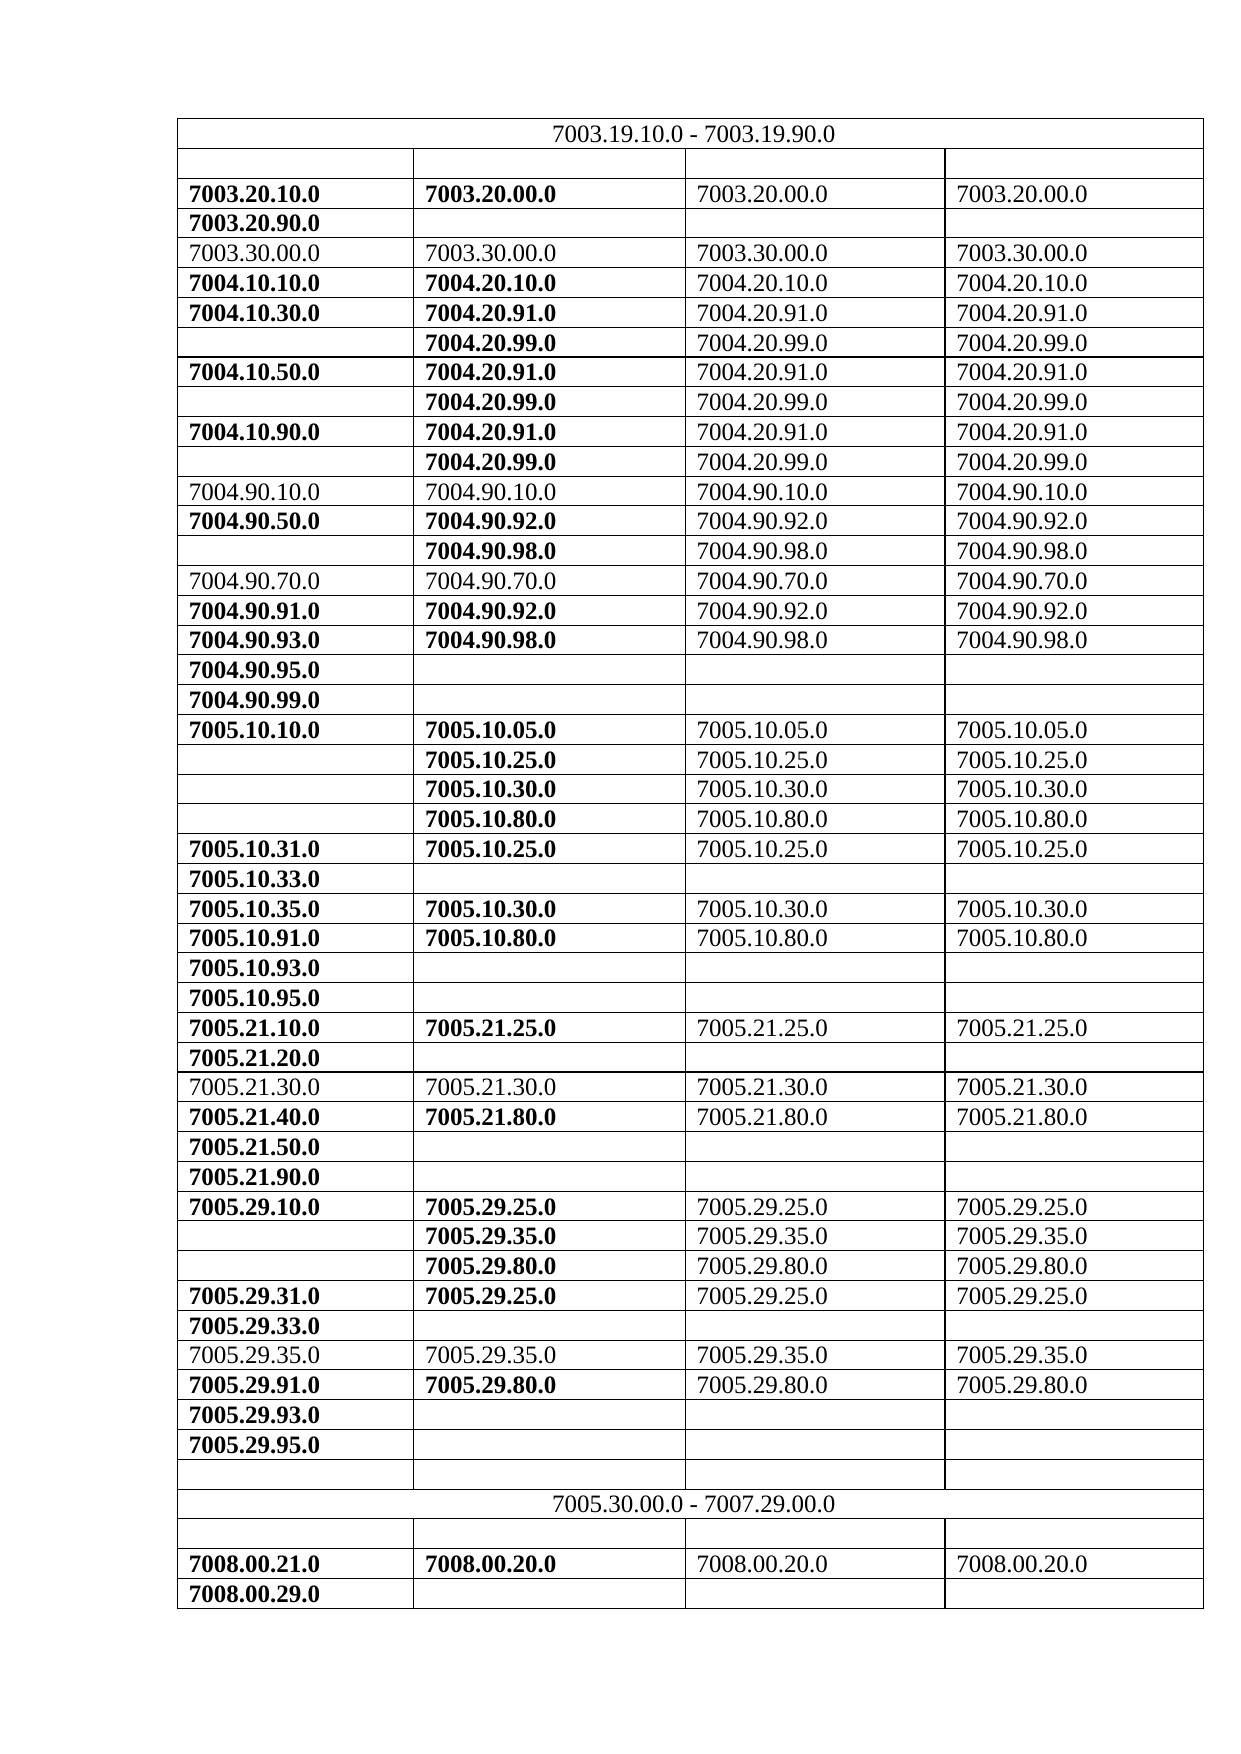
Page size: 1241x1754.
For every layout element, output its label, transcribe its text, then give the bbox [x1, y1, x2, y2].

table_cell 7003.20.00.0 [414, 179, 685, 207]
table_cell [178, 328, 413, 356]
table_cell 7005.29.35.0 [178, 1341, 413, 1369]
table_cell [946, 1519, 1203, 1548]
table_cell [686, 655, 944, 684]
table_cell 7003.20.00.0 [686, 179, 944, 207]
table_cell [414, 983, 685, 1012]
table_cell 7005.29.25.0 [686, 1281, 944, 1310]
table_cell 7005.30.00.0 - 7007.29.00.0 [178, 1490, 1203, 1518]
table_cell 7004.90.92.0 [414, 596, 685, 624]
table_cell 7004.20.99.0 [414, 387, 685, 416]
table_cell 7004.20.91.0 [946, 358, 1203, 386]
table_cell 7004.90.92.0 [946, 506, 1203, 535]
table_cell 7005.21.25.0 [686, 1013, 944, 1042]
table_cell [946, 685, 1203, 714]
table_cell 7004.20.10.0 [946, 268, 1203, 297]
table_cell 7008.00.29.0 [178, 1579, 413, 1608]
table_cell 7005.10.25.0 [414, 834, 685, 863]
table_cell [686, 1132, 944, 1161]
table_cell 7004.20.91.0 [686, 417, 944, 446]
table_cell 7004.90.92.0 [414, 506, 685, 535]
table_cell 7005.29.33.0 [178, 1311, 413, 1339]
table_cell [946, 1430, 1203, 1459]
table_cell 7004.90.98.0 [946, 626, 1203, 654]
table_cell 7004.90.70.0 [686, 566, 944, 595]
table_cell 7005.21.40.0 [178, 1102, 413, 1131]
table_cell [686, 864, 944, 893]
table_cell 7005.21.30.0 [946, 1073, 1203, 1101]
table_cell [178, 1251, 413, 1280]
table_cell 7004.90.98.0 [686, 536, 944, 565]
table_cell 7004.10.30.0 [178, 298, 413, 327]
table_cell 7005.10.30.0 [414, 894, 685, 922]
table_cell 7005.10.30.0 [946, 775, 1203, 803]
table_cell 7004.10.10.0 [178, 268, 413, 297]
table_cell 7004.20.99.0 [414, 447, 685, 476]
table_cell [178, 1519, 413, 1548]
table_cell 7005.29.25.0 [414, 1192, 685, 1220]
table_cell [414, 655, 685, 684]
table_cell 7005.29.80.0 [686, 1251, 944, 1280]
table_cell [414, 1579, 685, 1608]
table_cell 7004.20.99.0 [946, 387, 1203, 416]
table_cell [686, 1460, 944, 1488]
table_cell 7004.90.50.0 [178, 506, 413, 535]
table_cell 7005.29.91.0 [178, 1370, 413, 1399]
table_cell 7005.29.25.0 [946, 1192, 1203, 1220]
table_cell 7003.20.00.0 [946, 179, 1203, 207]
table_cell 7004.90.98.0 [686, 626, 944, 654]
table_cell 7005.10.05.0 [946, 715, 1203, 744]
table_cell 7005.21.30.0 [414, 1073, 685, 1101]
table_cell [686, 1579, 944, 1608]
table_cell [946, 1162, 1203, 1191]
table_cell 7005.29.25.0 [686, 1192, 944, 1220]
table_cell 7004.20.91.0 [414, 358, 685, 386]
table_cell 7004.90.91.0 [178, 596, 413, 624]
table_cell 7004.10.90.0 [178, 417, 413, 446]
table_cell [414, 209, 685, 237]
table_cell [686, 983, 944, 1012]
table_cell 7004.90.98.0 [946, 536, 1203, 565]
table_cell 7004.20.99.0 [946, 328, 1203, 356]
table_cell 7005.10.80.0 [686, 804, 944, 833]
table_cell [414, 864, 685, 893]
table_cell 7004.10.50.0 [178, 358, 413, 386]
table_cell 7005.10.80.0 [414, 804, 685, 833]
table_cell 7004.20.91.0 [686, 358, 944, 386]
table_cell [414, 1132, 685, 1161]
table_cell 7004.90.99.0 [178, 685, 413, 714]
table_cell 7004.90.10.0 [946, 477, 1203, 505]
table_cell 7004.90.10.0 [178, 477, 413, 505]
table_cell 7005.10.93.0 [178, 953, 413, 982]
table_cell [946, 953, 1203, 982]
table_cell 7005.21.30.0 [178, 1073, 413, 1101]
table_cell 7005.10.25.0 [946, 745, 1203, 773]
table_cell 7005.21.10.0 [178, 1013, 413, 1042]
table_cell 7005.29.31.0 [178, 1281, 413, 1310]
table_cell 7004.20.99.0 [686, 447, 944, 476]
table_cell [414, 953, 685, 982]
table_cell 7005.29.35.0 [686, 1221, 944, 1250]
table_cell 7005.29.80.0 [414, 1370, 685, 1399]
table_cell 7004.20.99.0 [946, 447, 1203, 476]
table_cell 7005.10.30.0 [686, 775, 944, 803]
table_cell 7005.29.93.0 [178, 1400, 413, 1429]
table_cell 7005.21.90.0 [178, 1162, 413, 1191]
table_cell 7005.10.35.0 [178, 894, 413, 922]
table_cell [686, 953, 944, 982]
table_cell 7005.29.80.0 [946, 1370, 1203, 1399]
table_cell [178, 1460, 413, 1488]
table_cell 7005.10.80.0 [946, 924, 1203, 952]
table_cell [178, 1221, 413, 1250]
table_cell 7005.29.95.0 [178, 1430, 413, 1459]
table_cell 7003.20.90.0 [178, 209, 413, 237]
table_cell 7005.21.80.0 [946, 1102, 1203, 1131]
table_cell 7005.21.25.0 [414, 1013, 685, 1042]
table_cell 7005.10.25.0 [686, 834, 944, 863]
table_cell 7005.10.80.0 [686, 924, 944, 952]
table_cell [414, 1043, 685, 1071]
table_cell 7004.90.92.0 [686, 596, 944, 624]
table_cell [946, 149, 1203, 178]
table_cell [946, 1132, 1203, 1161]
table_cell [686, 685, 944, 714]
table_cell 7005.29.35.0 [414, 1341, 685, 1369]
table_cell [178, 447, 413, 476]
table_cell [178, 804, 413, 833]
table_cell [946, 1579, 1203, 1608]
table_cell [178, 149, 413, 178]
table_cell 7004.20.91.0 [414, 298, 685, 327]
table_cell 7003.20.10.0 [178, 179, 413, 207]
table_cell [178, 536, 413, 565]
table_cell [686, 1519, 944, 1548]
table_cell [946, 209, 1203, 237]
table_cell 7005.10.05.0 [414, 715, 685, 744]
table_cell 7004.90.10.0 [414, 477, 685, 505]
table_cell 7004.90.98.0 [414, 626, 685, 654]
table_cell 7003.30.00.0 [946, 238, 1203, 267]
table_cell 7004.90.92.0 [946, 596, 1203, 624]
table_cell [414, 1400, 685, 1429]
table_cell 7004.20.10.0 [414, 268, 685, 297]
table_cell 7008.00.20.0 [414, 1549, 685, 1578]
table_cell 7005.10.91.0 [178, 924, 413, 952]
table_cell [178, 775, 413, 803]
table_cell [414, 1162, 685, 1191]
table_cell [414, 149, 685, 178]
table_cell 7004.90.92.0 [686, 506, 944, 535]
table_cell [686, 149, 944, 178]
table_cell 7004.90.98.0 [414, 536, 685, 565]
table_cell 7005.10.80.0 [414, 924, 685, 952]
table_cell 7005.10.30.0 [686, 894, 944, 922]
table_cell [178, 745, 413, 773]
table_cell [686, 1311, 944, 1339]
table_cell [946, 1043, 1203, 1071]
table_cell 7004.20.99.0 [414, 328, 685, 356]
table_cell [686, 1162, 944, 1191]
table_cell 7005.21.80.0 [686, 1102, 944, 1131]
table_cell 7005.21.25.0 [946, 1013, 1203, 1042]
table_cell [414, 685, 685, 714]
table_cell 7005.21.20.0 [178, 1043, 413, 1071]
table_cell 7005.29.80.0 [946, 1251, 1203, 1280]
table_cell 7004.20.99.0 [686, 328, 944, 356]
table_cell 7005.10.25.0 [946, 834, 1203, 863]
table_cell [946, 1460, 1203, 1488]
table_cell 7008.00.20.0 [686, 1549, 944, 1578]
table_cell 7005.21.80.0 [414, 1102, 685, 1131]
table_cell 7005.10.25.0 [414, 745, 685, 773]
table_cell 7008.00.21.0 [178, 1549, 413, 1578]
table_cell 7003.30.00.0 [686, 238, 944, 267]
table_cell [414, 1311, 685, 1339]
table_cell [946, 655, 1203, 684]
table_cell 7004.20.99.0 [686, 387, 944, 416]
table_cell 7005.21.30.0 [686, 1073, 944, 1101]
table_cell 7005.10.31.0 [178, 834, 413, 863]
table_cell 7005.10.33.0 [178, 864, 413, 893]
table_cell 7005.10.25.0 [686, 745, 944, 773]
table_cell [686, 1043, 944, 1071]
table_cell 7005.10.10.0 [178, 715, 413, 744]
table_cell 7005.29.35.0 [686, 1341, 944, 1369]
table_cell 7004.20.91.0 [414, 417, 685, 446]
table_cell 7005.10.05.0 [686, 715, 944, 744]
table_cell 7003.30.00.0 [414, 238, 685, 267]
table_cell [414, 1460, 685, 1488]
table_cell 7005.10.80.0 [946, 804, 1203, 833]
table_cell [178, 387, 413, 416]
table_cell 7005.29.25.0 [946, 1281, 1203, 1310]
table_cell 7005.29.10.0 [178, 1192, 413, 1220]
table_cell 7004.90.93.0 [178, 626, 413, 654]
table_cell 7004.20.10.0 [686, 268, 944, 297]
table_cell 7004.20.91.0 [946, 417, 1203, 446]
table_cell 7005.29.25.0 [414, 1281, 685, 1310]
table_cell 7004.20.91.0 [686, 298, 944, 327]
table_cell 7005.29.80.0 [414, 1251, 685, 1280]
table_cell 7004.20.91.0 [946, 298, 1203, 327]
table_cell 7003.19.10.0 - 7003.19.90.0 [178, 119, 1203, 148]
table_cell [686, 1430, 944, 1459]
table_cell 7004.90.10.0 [686, 477, 944, 505]
table_cell 7005.21.50.0 [178, 1132, 413, 1161]
table_cell 7005.29.35.0 [946, 1221, 1203, 1250]
table_cell 7005.29.35.0 [414, 1221, 685, 1250]
table_cell 7003.30.00.0 [178, 238, 413, 267]
table_cell 7005.10.95.0 [178, 983, 413, 1012]
table_cell [946, 983, 1203, 1012]
table_cell 7004.90.70.0 [414, 566, 685, 595]
table_cell [946, 864, 1203, 893]
table_cell [686, 1400, 944, 1429]
table_cell 7005.10.30.0 [946, 894, 1203, 922]
table_cell 7008.00.20.0 [946, 1549, 1203, 1578]
table_cell 7005.10.30.0 [414, 775, 685, 803]
table_cell 7005.29.80.0 [686, 1370, 944, 1399]
table_cell 7004.90.70.0 [178, 566, 413, 595]
table_cell [946, 1311, 1203, 1339]
table_cell [414, 1519, 685, 1548]
table_cell [686, 209, 944, 237]
table_cell 7004.90.70.0 [946, 566, 1203, 595]
table_cell 7004.90.95.0 [178, 655, 413, 684]
table_cell [946, 1400, 1203, 1429]
table_cell [414, 1430, 685, 1459]
table_cell 7005.29.35.0 [946, 1341, 1203, 1369]
